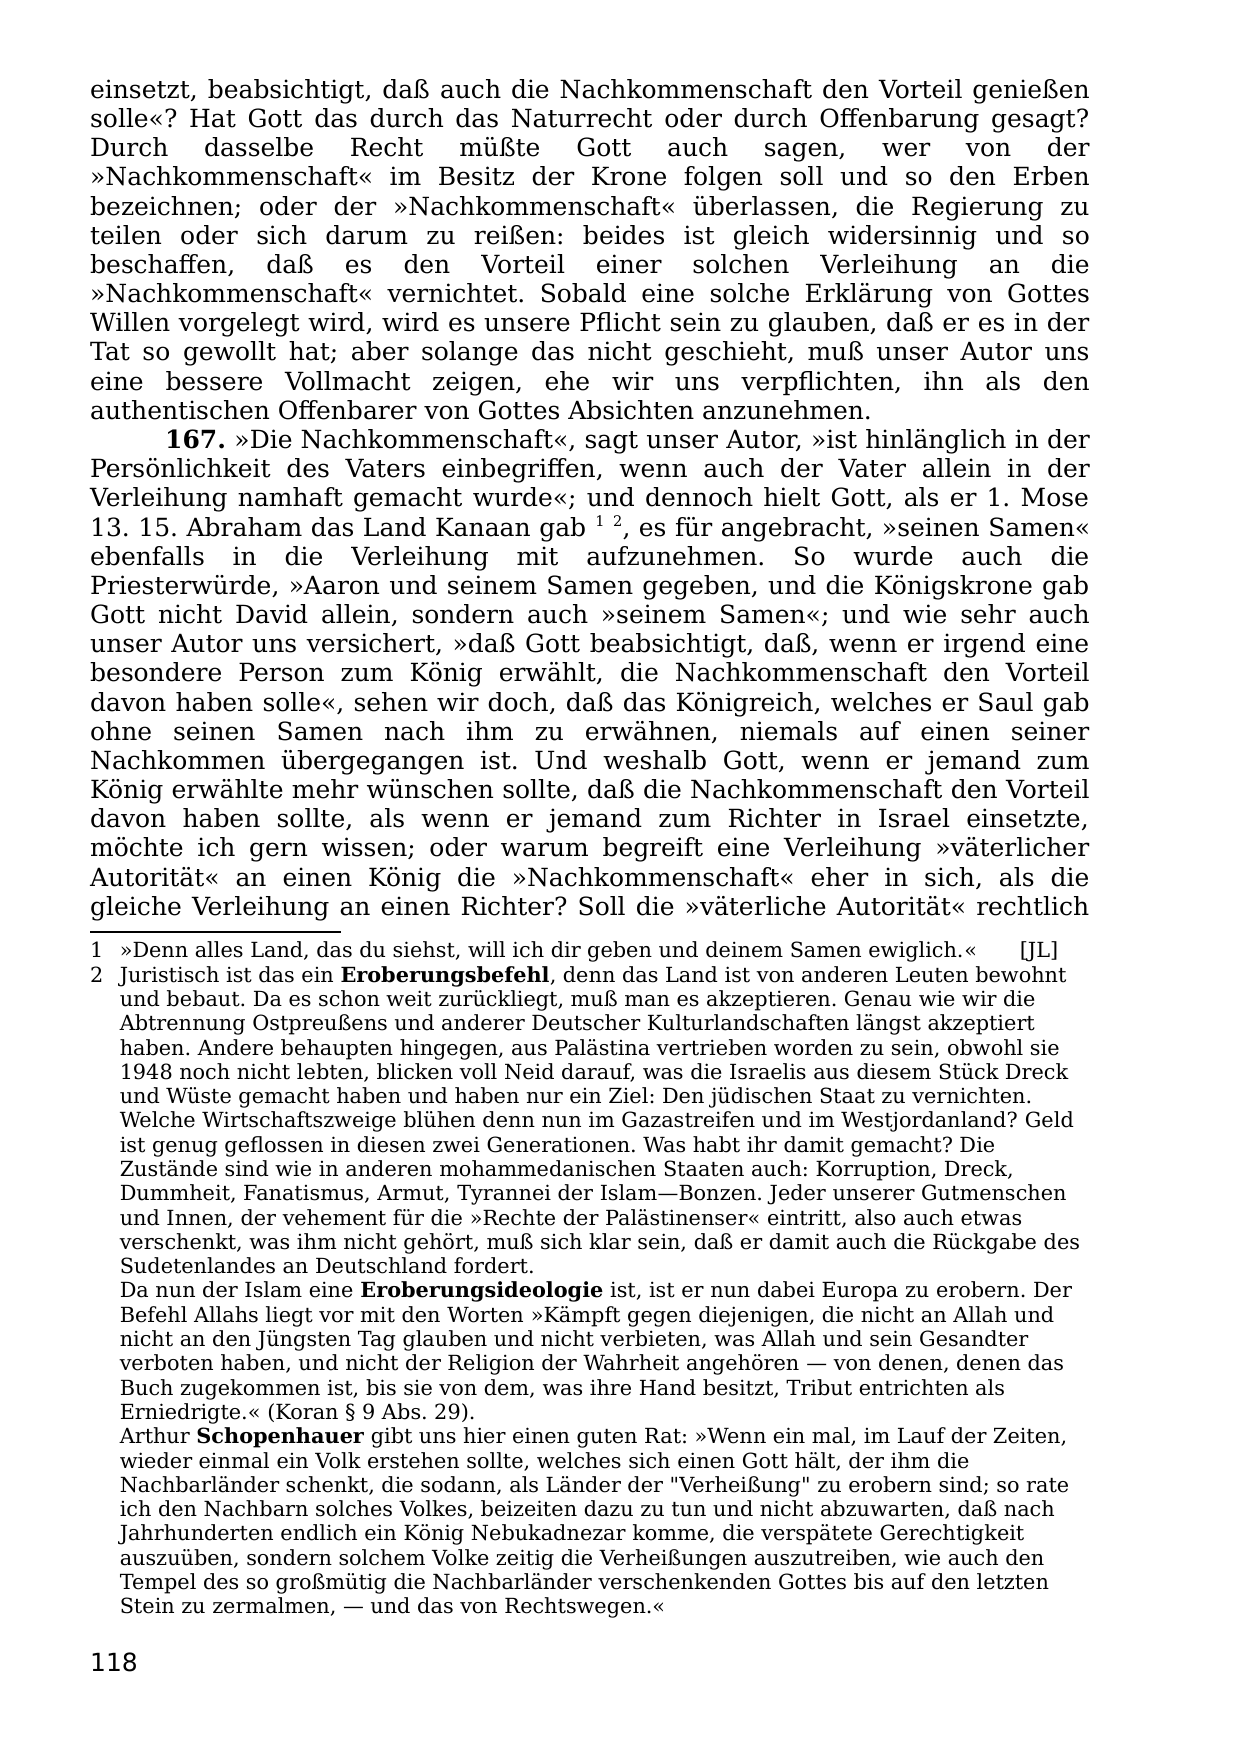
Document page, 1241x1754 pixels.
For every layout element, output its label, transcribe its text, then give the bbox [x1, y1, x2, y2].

text 167. »Die Nachkommenschaft«, sagt unser Autor, »ist hinlänglich in der Persönlichkeit des Vaters einbegriffen, wenn auch der Vater allein in der Verleihung namhaft gemacht wurde«; und dennoch hielt Gott, als er 1. Mose 13. 15. Abraham das Land Kanaan gab , es für angebracht, »seinen Samen« ebenfalls in die Verleihung mit aufzunehmen. So wurde auch die Priesterwürde, »Aaron und seinem Samen gegeben, und die Königskrone gab Gott nicht David allein, sondern auch »seinem Samen«; und wie sehr auch unser Autor uns versichert, »daß Gott beabsichtigt, daß, wenn er irgend eine besondere Person zum König erwählt, die Nachkommenschaft den Vorteil davon haben solle«, sehen wir doch, daß das Königreich, welches er Saul gab ohne seinen Samen nach ihm zu erwähnen, niemals auf einen seiner Nachkommen übergegangen ist. Und weshalb Gott, wenn er jemand zum König erwählte mehr wünschen sollte, daß die Nachkommenschaft den Vorteil davon haben sollte, als wenn er jemand zum Richter in Israel einsetzte, möchte ich gern wissen; oder warum begreift eine Verleihung »väterlicher Autorität« an einen König die »Nachkommenschaft« eher in sich, als die gleiche Verleihung an einen Richter? Soll die »väterliche Autorität« rechtlich [90, 425, 1091, 921]
text einsetzt, beabsichtigt, daß auch die Nachkommenschaft den Vorteil genießen solle«? Hat Gott das durch das Naturrecht oder durch Offenbarung gesagt? Durch dasselbe Recht müßte Gott auch sagen, wer von der »Nachkommenschaft« im Besitz der Krone folgen soll und so den Erben bezeichnen; oder der »Nachkommenschaft« überlassen, die Regierung zu teilen oder sich darum zu reißen: beides ist gleich widersinnig und so beschaffen, daß es den Vorteil einer solchen Verleihung an die »Nachkommenschaft« vernichtet. Sobald eine solche Erklärung von Gottes Willen vorgelegt wird, wird es unsere Pflicht sein zu glauben, daß er es in der Tat so gewollt hat; aber solange das nicht geschieht, muß unser Autor uns eine bessere Vollmacht zeigen, ehe wir uns verpflichten, ihn als den authentischen Offenbarer von Gottes Absichten anzunehmen. [90, 75, 1091, 425]
text »Denn alles Land, das du siehst, will ich dir geben und deinem Samen ewiglich.« [JL] [90, 938, 1091, 963]
text Da nun der Islam eine Eroberungsideologie ist, ist er nun dabei Europa zu erobern. Der Befehl Allahs liegt vor mit den Worten »Kämpft gegen diejenigen, die nicht an Allah und nicht an den Jüngsten Tag glauben und nicht verbieten, was Allah und sein Gesandter verboten haben, und nicht der Religion der Wahrheit angehören — von denen, denen das Buch zugekommen ist, bis sie von dem, was ihre Hand besitzt, Tribut entrichten als Erniedrigte.« (Koran § 9 Abs. 29). [90, 1278, 1091, 1424]
text Juristisch ist das ein Eroberungsbefehl, denn das Land ist von anderen Leuten bewohnt und bebaut. Da es schon weit zurückliegt, muß man es akzeptieren. Genau wie wir die Abtrennung Ostpreußens und anderer Deutscher Kulturlandschaften längst akzeptiert haben. Andere behaupten hingegen, aus Palästina vertrieben worden zu sein, obwohl sie 1948 noch nicht lebten, blicken voll Neid darauf, was die Israelis aus diesem Stück Dreck und Wüste gemacht haben und haben nur ein Ziel: Den jüdischen Staat zu vernichten. Welche Wirtschaftszweige blühen denn nun im Gazastreifen und im Westjordanland? Geld ist genug geflossen in diesen zwei Generationen. Was habt ihr damit gemacht? Die Zustände sind wie in anderen mohammedanischen Staaten auch: Korruption, Dreck, Dummheit, Fanatismus, Armut, Tyrannei der Islam—Bonzen. Jeder unserer Gutmenschen und Innen, der vehement für die »Rechte der Palästinenser« eintritt, also auch etwas verschenkt, was ihm nicht gehört, muß sich klar sein, daß er damit auch die Rückgabe des Sudetenlandes an Deutschland fordert. [90, 963, 1091, 1278]
text Arthur Schopenhauer gibt uns hier einen guten Rat: »Wenn ein mal, im Lauf der Zeiten, wieder einmal ein Volk erstehen sollte, welches sich einen Gott hält, der ihm die Nachbarländer schenkt, die sodann, als Länder der "Verheißung" zu erobern sind; so rate ich den Nachbarn solches Volkes, beizeiten dazu zu tun und nicht abzuwarten, daß nach Jahrhunderten endlich ein König Nebukadnezar komme, die verspätete Gerechtigkeit auszuüben, sondern solchem Volke zeitig die Verheißungen auszutreiben, wie auch den Tempel des so großmütig die Nachbarländer verschenkenden Gottes bis auf den letzten Stein zu zermalmen, — und das von Rechtswegen.« [90, 1424, 1091, 1618]
